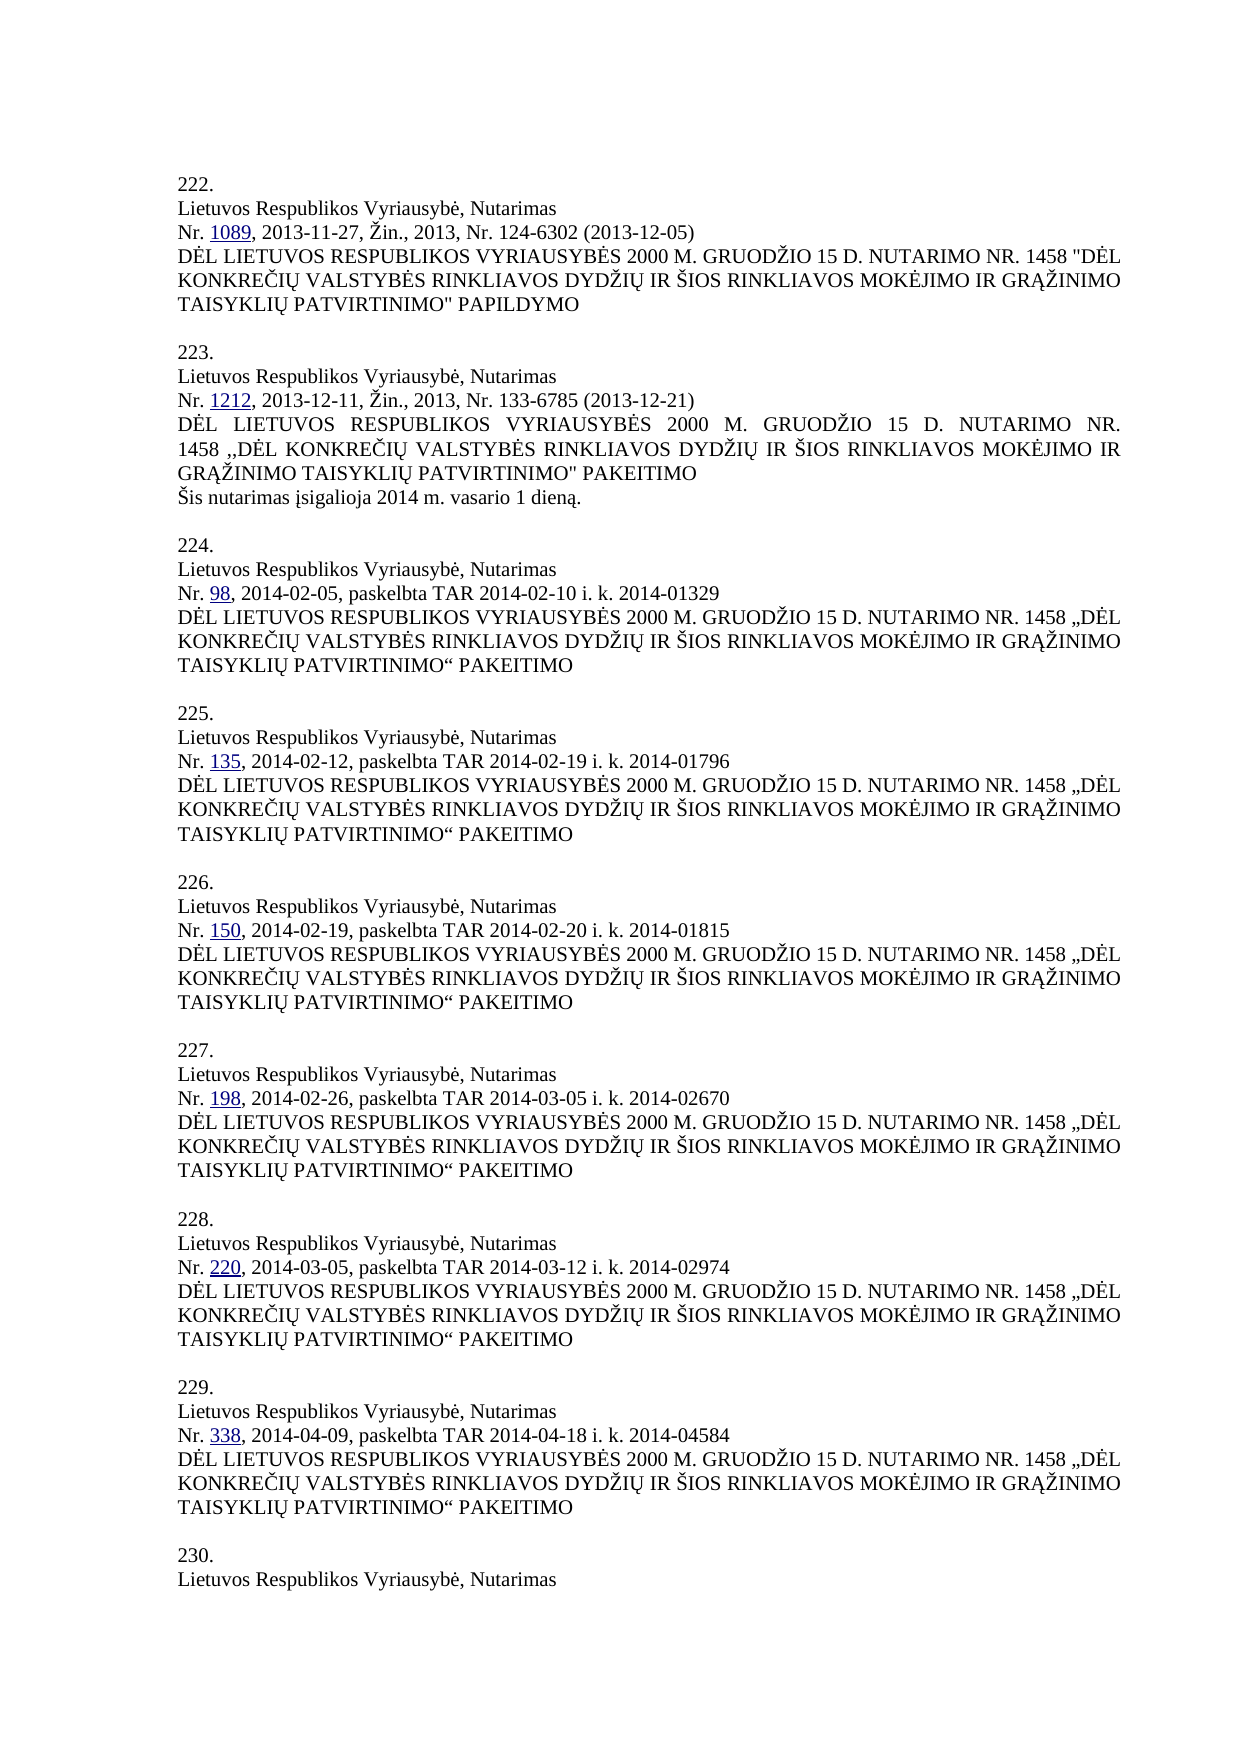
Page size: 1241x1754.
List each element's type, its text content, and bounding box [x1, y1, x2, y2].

text Lietuvos Respublikos Vyriausybė, Nutarimas [177, 1231, 1122, 1254]
text 230. [177, 1543, 1122, 1567]
text DĖL LIETUVOS RESPUBLIKOS VYRIAUSYBĖS 2000 M. GRUODŽIO 15 D. NUTARIMO NR. 1458 „DĖL KONKREČIŲ VALSTYBĖS RINKLIAVOS DYDŽIŲ IR ŠIOS RINKLIAVOS MOKĖJIMO IR GRĄŽINIMO TAISYKLIŲ PATVIRTINIMO“ PAKEITIMO [177, 942, 1122, 1014]
text 227. [177, 1038, 1122, 1062]
text Nr. 98, 2014-02-05, paskelbta TAR 2014-02-10 i. k. 2014-01329 [177, 581, 1122, 605]
text Lietuvos Respublikos Vyriausybė, Nutarimas [177, 725, 1122, 749]
text Nr. 150, 2014-02-19, paskelbta TAR 2014-02-20 i. k. 2014-01815 [177, 918, 1122, 942]
text 223. [177, 340, 1122, 364]
text 226. [177, 869, 1122, 894]
text Lietuvos Respublikos Vyriausybė, Nutarimas [177, 364, 1122, 388]
text Nr. 135, 2014-02-12, paskelbta TAR 2014-02-19 i. k. 2014-01796 [177, 749, 1122, 773]
text 228. [177, 1206, 1122, 1231]
text DĖL LIETUVOS RESPUBLIKOS VYRIAUSYBĖS 2000 M. GRUODŽIO 15 D. NUTARIMO NR. 1458 ,,DĖL KONKREČIŲ VALSTYBĖS RINKLIAVOS DYDŽIŲ IR ŠIOS RINKLIAVOS MOKĖJIMO IR GRĄŽINIMO TAISYKLIŲ PATVIRTINIMO" PAKEITIMO [177, 412, 1122, 484]
text 222. [177, 172, 1122, 196]
text Šis nutarimas įsigalioja 2014 m. vasario 1 dieną. [177, 484, 1122, 509]
text DĖL LIETUVOS RESPUBLIKOS VYRIAUSYBĖS 2000 M. GRUODŽIO 15 D. NUTARIMO NR. 1458 „DĖL KONKREČIŲ VALSTYBĖS RINKLIAVOS DYDŽIŲ IR ŠIOS RINKLIAVOS MOKĖJIMO IR GRĄŽINIMO TAISYKLIŲ PATVIRTINIMO“ PAKEITIMO [177, 605, 1122, 677]
text DĖL LIETUVOS RESPUBLIKOS VYRIAUSYBĖS 2000 M. GRUODŽIO 15 D. NUTARIMO NR. 1458 „DĖL KONKREČIŲ VALSTYBĖS RINKLIAVOS DYDŽIŲ IR ŠIOS RINKLIAVOS MOKĖJIMO IR GRĄŽINIMO TAISYKLIŲ PATVIRTINIMO“ PAKEITIMO [177, 1279, 1122, 1351]
text Nr. 198, 2014-02-26, paskelbta TAR 2014-03-05 i. k. 2014-02670 [177, 1086, 1122, 1110]
text Lietuvos Respublikos Vyriausybė, Nutarimas [177, 196, 1122, 220]
text Lietuvos Respublikos Vyriausybė, Nutarimas [177, 894, 1122, 918]
text Nr. 220, 2014-03-05, paskelbta TAR 2014-03-12 i. k. 2014-02974 [177, 1254, 1122, 1279]
text DĖL LIETUVOS RESPUBLIKOS VYRIAUSYBĖS 2000 M. GRUODŽIO 15 D. NUTARIMO NR. 1458 „DĖL KONKREČIŲ VALSTYBĖS RINKLIAVOS DYDŽIŲ IR ŠIOS RINKLIAVOS MOKĖJIMO IR GRĄŽINIMO TAISYKLIŲ PATVIRTINIMO“ PAKEITIMO [177, 1110, 1122, 1182]
text 224. [177, 533, 1122, 557]
text DĖL LIETUVOS RESPUBLIKOS VYRIAUSYBĖS 2000 M. GRUODŽIO 15 D. NUTARIMO NR. 1458 „DĖL KONKREČIŲ VALSTYBĖS RINKLIAVOS DYDŽIŲ IR ŠIOS RINKLIAVOS MOKĖJIMO IR GRĄŽINIMO TAISYKLIŲ PATVIRTINIMO“ PAKEITIMO [177, 773, 1122, 846]
text Lietuvos Respublikos Vyriausybė, Nutarimas [177, 1567, 1122, 1591]
text Lietuvos Respublikos Vyriausybė, Nutarimas [177, 557, 1122, 581]
text Lietuvos Respublikos Vyriausybė, Nutarimas [177, 1399, 1122, 1423]
text Nr. 338, 2014-04-09, paskelbta TAR 2014-04-18 i. k. 2014-04584 [177, 1423, 1122, 1447]
text Nr. 1212, 2013-12-11, Žin., 2013, Nr. 133-6785 (2013-12-21) [177, 388, 1122, 412]
text DĖL LIETUVOS RESPUBLIKOS VYRIAUSYBĖS 2000 M. GRUODŽIO 15 D. NUTARIMO NR. 1458 "DĖL KONKREČIŲ VALSTYBĖS RINKLIAVOS DYDŽIŲ IR ŠIOS RINKLIAVOS MOKĖJIMO IR GRĄŽINIMO TAISYKLIŲ PATVIRTINIMO" PAPILDYMO [177, 244, 1122, 316]
text 225. [177, 701, 1122, 725]
text Lietuvos Respublikos Vyriausybė, Nutarimas [177, 1062, 1122, 1086]
text DĖL LIETUVOS RESPUBLIKOS VYRIAUSYBĖS 2000 M. GRUODŽIO 15 D. NUTARIMO NR. 1458 „DĖL KONKREČIŲ VALSTYBĖS RINKLIAVOS DYDŽIŲ IR ŠIOS RINKLIAVOS MOKĖJIMO IR GRĄŽINIMO TAISYKLIŲ PATVIRTINIMO“ PAKEITIMO [177, 1447, 1122, 1519]
text Nr. 1089, 2013-11-27, Žin., 2013, Nr. 124-6302 (2013-12-05) [177, 220, 1122, 244]
text 229. [177, 1375, 1122, 1399]
